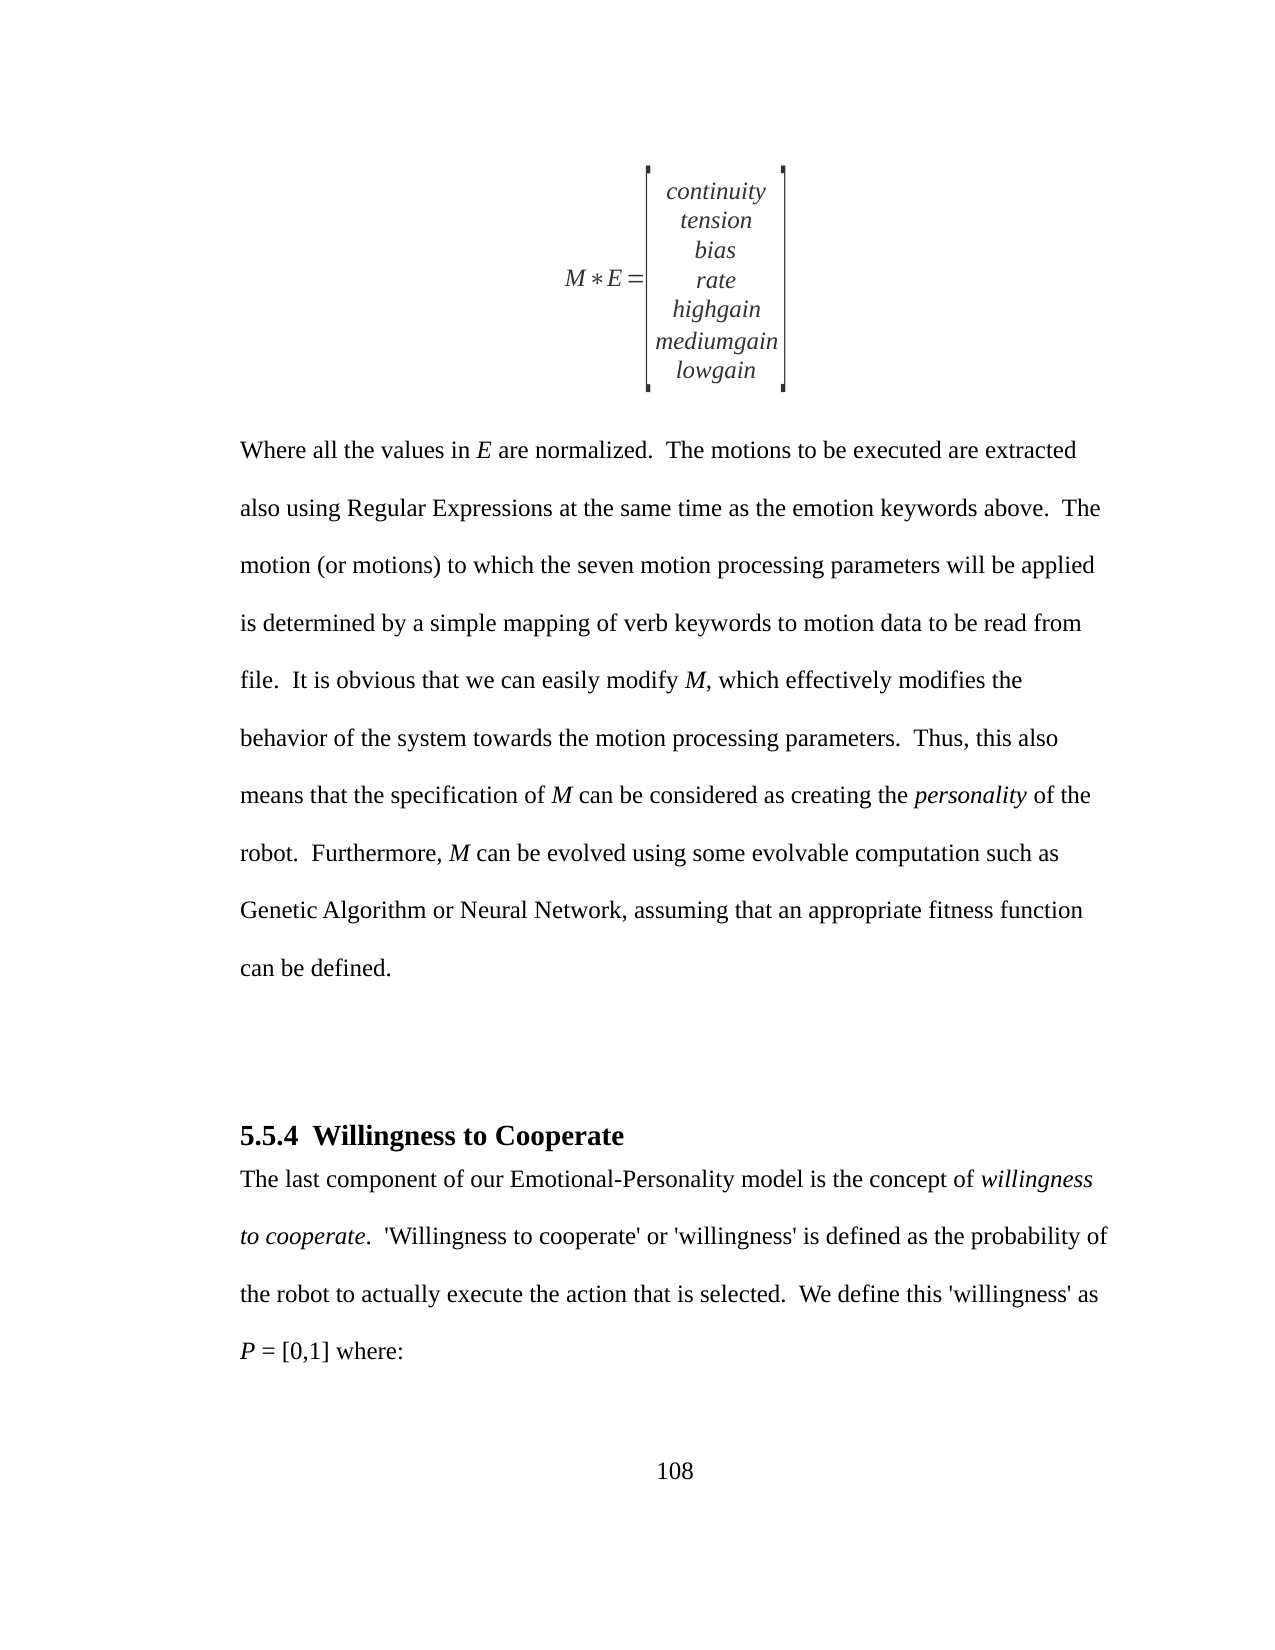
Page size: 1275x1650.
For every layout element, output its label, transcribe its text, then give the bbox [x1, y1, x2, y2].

text Where all the values in E are normalized. The motions to be executed are extracted also using Regular Expressions at the same time as the emotion keywords above. The motion (or motions) to which the seven motion processing parameters will be applied is determined by a simple mapping of verb keywords to motion data to be read from file. It is obvious that we can easily modify M, which effectively modifies the behavior of the system towards the motion processing parameters. Thus, this also means that the specification of M can be considered as creating the personality of the robot. Furthermore, M can be evolved using some evolvable computation such as Genetic Algorithm or Neural Network, assuming that an appropriate fitness function can be defined. [240, 435, 1110, 981]
subtitle 5.5.4 Willingness to Cooperate [240, 1118, 1110, 1151]
text The last component of our Emotional-Personality model is the concept of willingness to cooperate. 'Willingness to cooperate' or 'willingness' is defined as the probability of the robot to actually execute the action that is selected. We define this 'willingness' as P = [0,1] where: [240, 1164, 1110, 1365]
